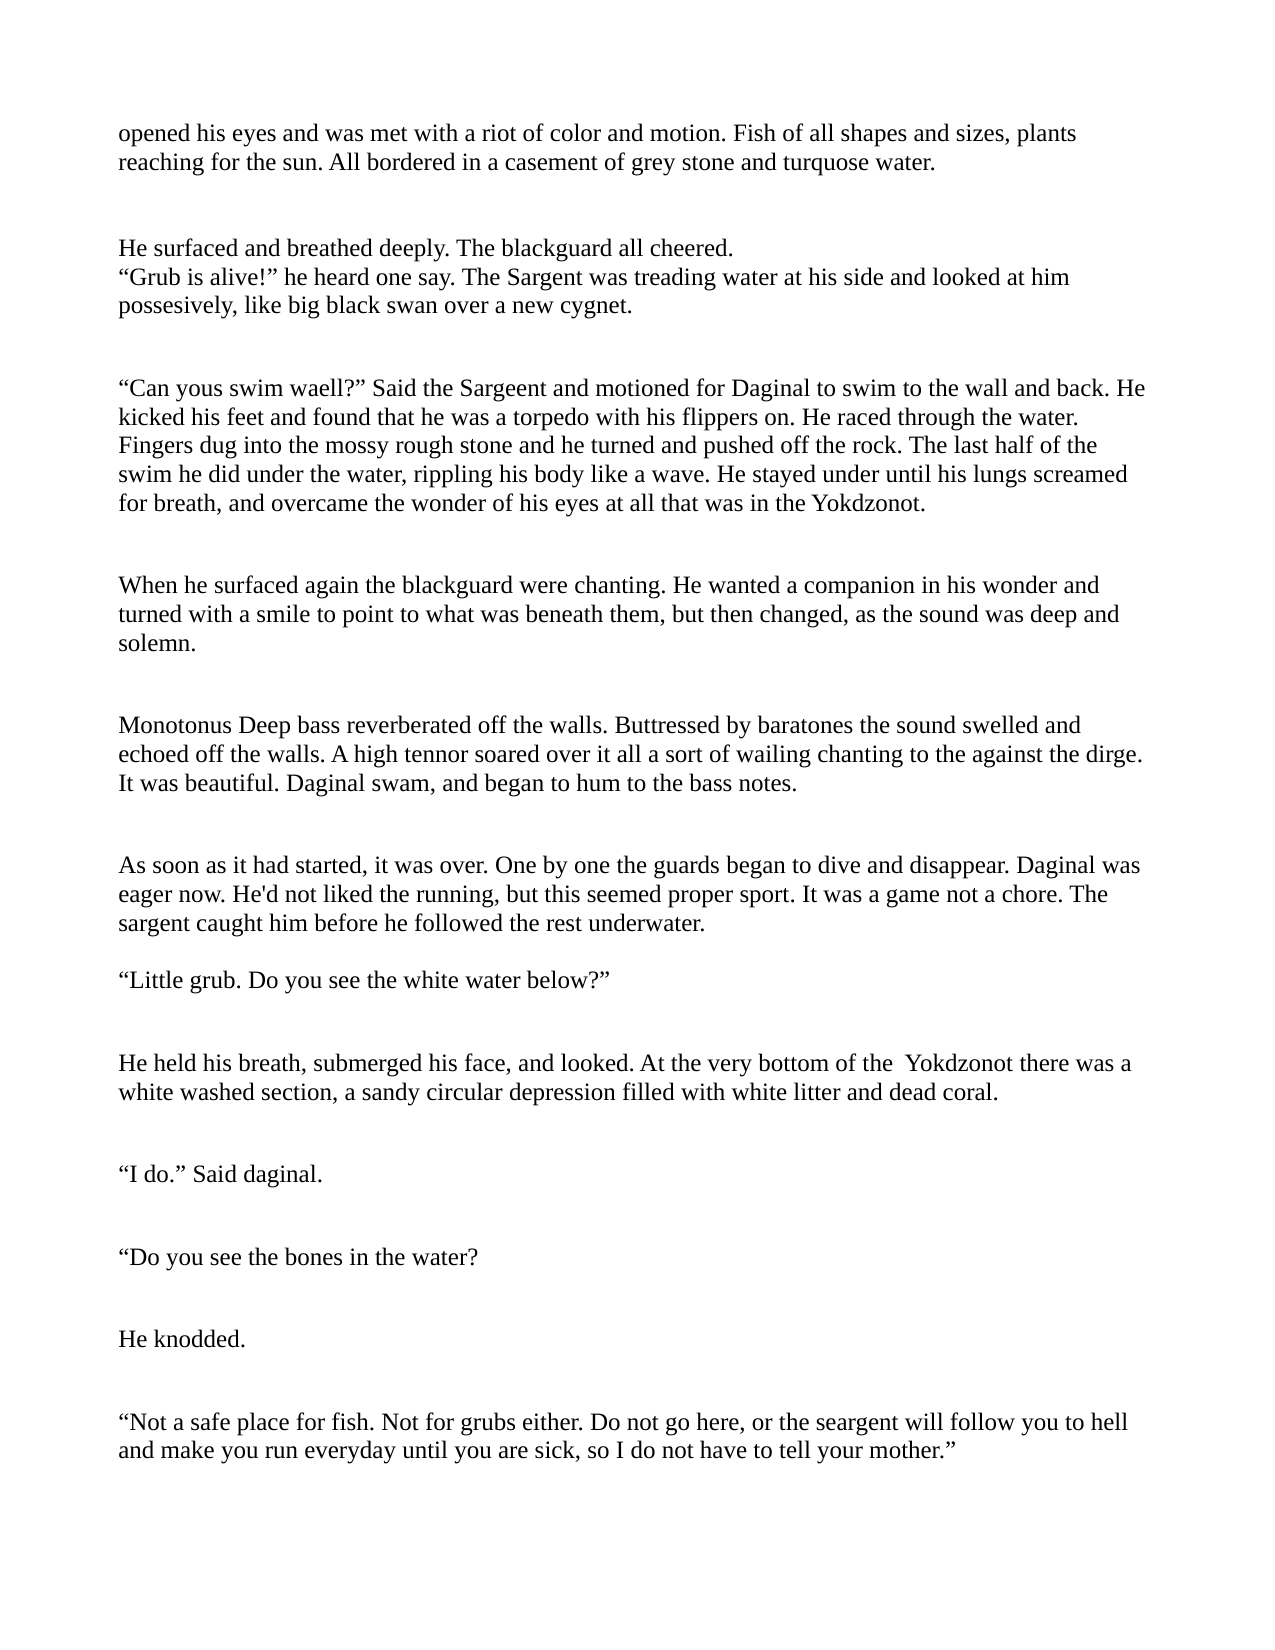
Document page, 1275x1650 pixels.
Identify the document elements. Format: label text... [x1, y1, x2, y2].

text “I do.” Said daginal. [118, 1159, 1157, 1188]
text “Not a safe place for fish. Not for grubs either. Do not go here, or the seargent will follow you to hell and make you run everyday until you are sick, so I do not have to tell your mother.” [118, 1407, 1157, 1464]
text He knodded. [118, 1324, 1157, 1353]
text He held his breath, submerged his face, and looked. At the very bottom of the Yokdzonot there was a white washed section, a sandy circular depression filled with white litter and dead coral. [118, 1048, 1157, 1106]
text opened his eyes and was met with a riot of color and motion. Fish of all shapes and sizes, plants reaching for the sun. All bordered in a casement of grey stone and turquose water. He surfaced and breathed deeply. The blackguard all cheered. “Grub is alive!” he heard one say. The Sargent was treading water at his side and looked at him possesively, like big black swan over a new cygnet. [118, 118, 1157, 319]
text Monotonus Deep bass reverberated off the walls. Buttressed by baratones the sound swelled and echoed off the walls. A high tennor soared over it all a sort of wailing chanting to the against the dirge. It was beautiful. Daginal swam, and began to hum to the bass notes. [118, 711, 1157, 797]
text When he surfaced again the blackguard were chanting. He wanted a companion in his wonder and turned with a smile to point to what was beneath them, but then changed, as the sound was deep and solemn. [118, 571, 1157, 657]
text “Can yous swim waell?” Said the Sargeent and motioned for Daginal to swim to the wall and back. He kicked his feet and found that he was a torpedo with his flippers on. He raced through the water. Fingers dug into the mossy rough stone and he turned and pushed off the rock. The last half of the swim he did under the water, rippling his body like a wave. He stayed under until his lungs screamed for breath, and overcame the wonder of his eyes at all that was in the Yokdzonot. [118, 373, 1157, 517]
text “Do you see the bones in the water? [118, 1242, 1157, 1271]
text As soon as it had started, it was over. One by one the guards began to dive and disappear. Daginal was eager now. He'd not liked the running, but this seemed proper sport. It was a game not a chore. The sargent caught him before he followed the rest underwater. “Little grub. Do you see the white water below?” [118, 851, 1157, 994]
